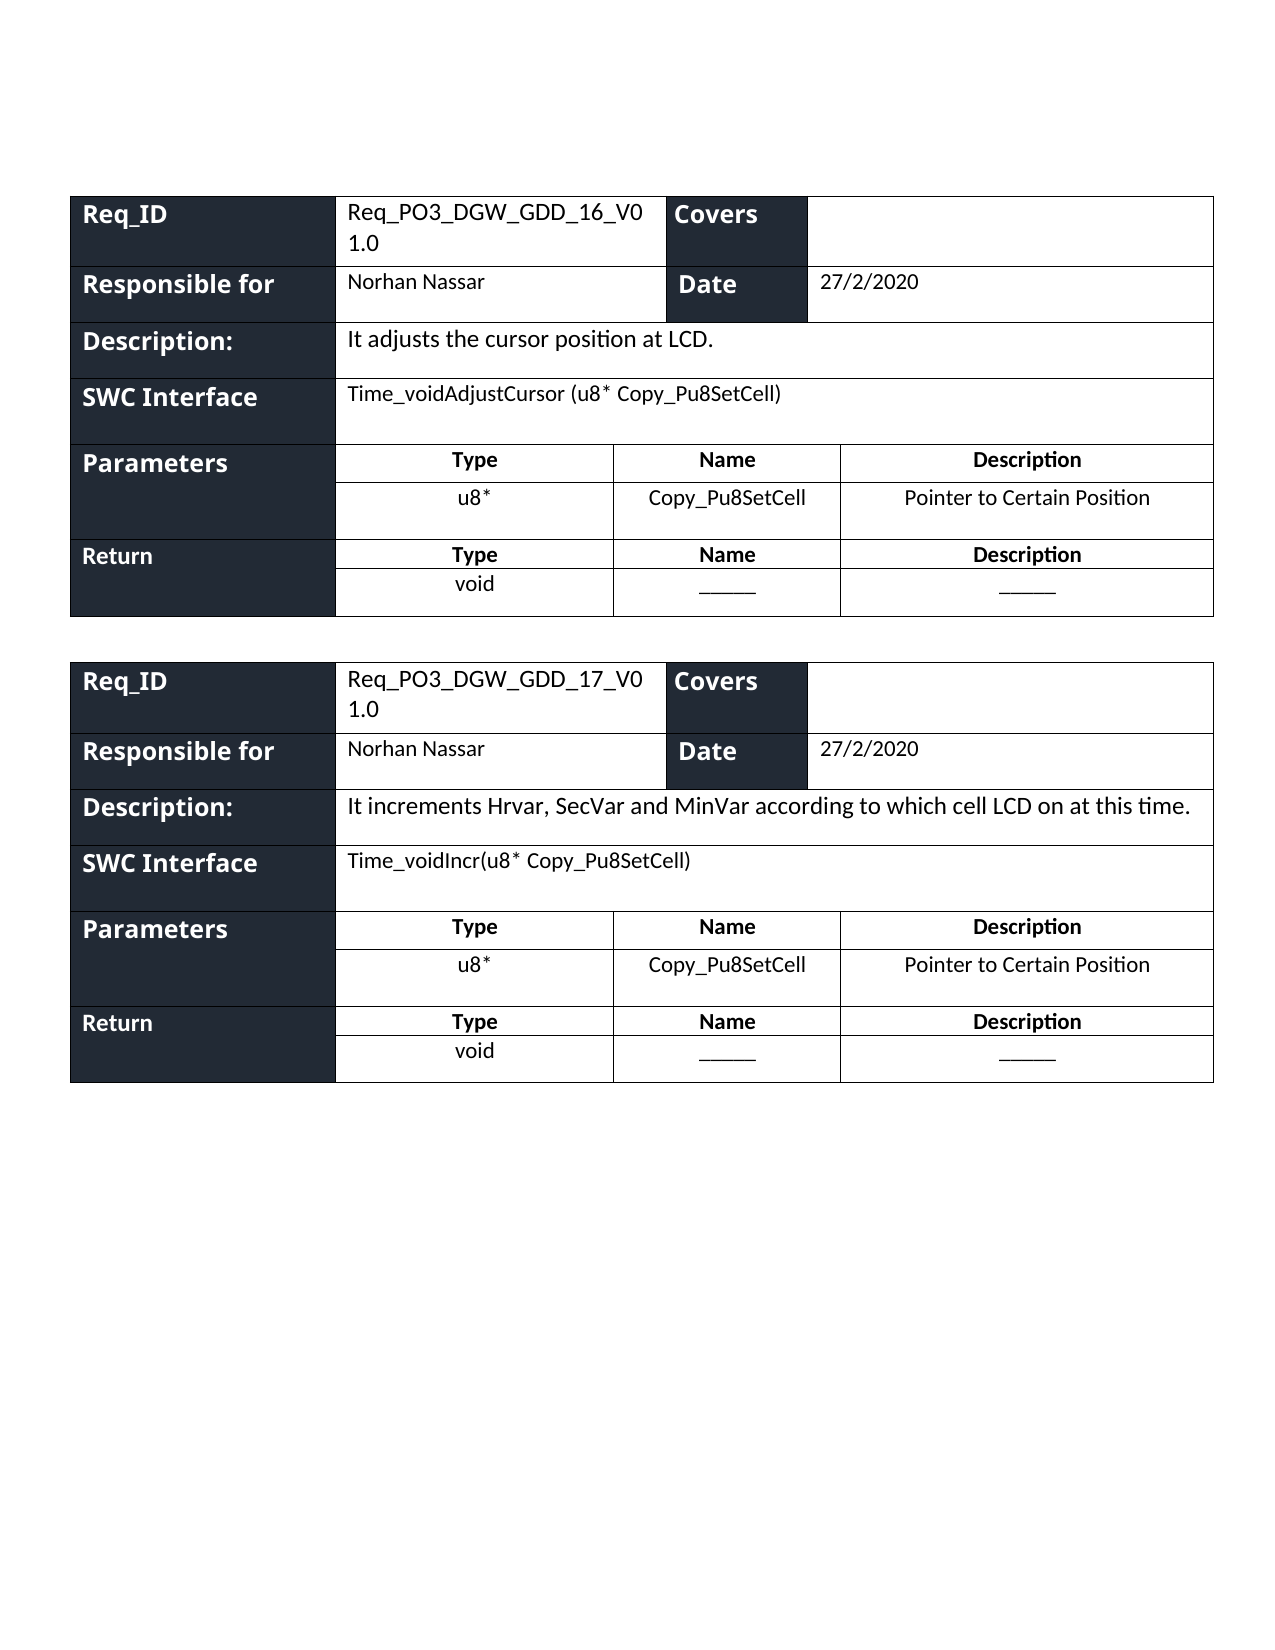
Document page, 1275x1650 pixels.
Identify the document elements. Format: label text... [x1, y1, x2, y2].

table_cell Norhan Nassar [336, 267, 666, 322]
table_header Covers [667, 197, 807, 266]
table_cell u8* [336, 950, 613, 1006]
table_header Req_ID [71, 197, 335, 266]
table_header [841, 663, 1213, 733]
table_cell Description: [71, 790, 335, 845]
table_cell _____ [841, 569, 1213, 616]
table_cell SWC Interface [71, 846, 335, 911]
table_cell SWC Interface [71, 379, 335, 444]
table_cell Date [667, 267, 807, 322]
table_header Req_PO3_DGW_GDD_16_V01.0 [336, 197, 666, 266]
table_cell Description [841, 912, 1213, 949]
table_cell 27/2/2020 [808, 267, 1213, 322]
table_cell _____ [841, 1036, 1213, 1082]
table_cell Responsible for [71, 734, 335, 789]
table_header [841, 197, 1213, 266]
table_cell Return [71, 1007, 335, 1082]
table_cell Name [614, 540, 840, 568]
table_cell void [336, 1036, 613, 1082]
table_cell Type [336, 1007, 613, 1035]
table_header [808, 197, 841, 266]
table_cell _____ [614, 1036, 840, 1082]
table_cell Time_voidIncr(u8* Copy_Pu8SetCell) [336, 846, 1213, 911]
table_header Covers [667, 663, 807, 733]
table_cell Parameters [71, 445, 335, 539]
table_cell Type [336, 912, 613, 949]
table_cell Norhan Nassar [336, 734, 666, 789]
table_cell It increments Hrvar, SecVar and MinVar according to which cell LCD on at this time. [336, 790, 1213, 845]
table_cell void [336, 569, 613, 616]
table_cell Name [614, 1007, 840, 1035]
table_cell Type [336, 445, 613, 482]
table_header Req_PO3_DGW_GDD_17_V01.0 [336, 663, 666, 733]
table_header Req_ID [71, 663, 335, 733]
table_cell 27/2/2020 [808, 734, 1213, 789]
table_cell Responsible for [71, 267, 335, 322]
table_cell _____ [614, 569, 840, 616]
table_cell Parameters [71, 912, 335, 1006]
table_cell Date [667, 734, 807, 789]
table_cell Type [336, 540, 613, 568]
table_cell Copy_Pu8SetCell [614, 950, 840, 1006]
table_cell u8* [336, 483, 613, 539]
table_cell Pointer to Certain Position [841, 483, 1213, 539]
table_cell Pointer to Certain Position [841, 950, 1213, 1006]
table_cell Description [841, 445, 1213, 482]
table_cell Description [841, 540, 1213, 568]
table_cell Description [841, 1007, 1213, 1035]
table_cell Name [614, 445, 840, 482]
table_cell Return [71, 540, 335, 616]
table_cell Description: [71, 323, 335, 378]
table_cell Time_voidAdjustCursor (u8* Copy_Pu8SetCell) [336, 379, 1213, 444]
table_cell Name [614, 912, 840, 949]
table_header [808, 663, 841, 733]
table_cell Copy_Pu8SetCell [614, 483, 840, 539]
table_cell It adjusts the cursor position at LCD. [336, 323, 1213, 378]
